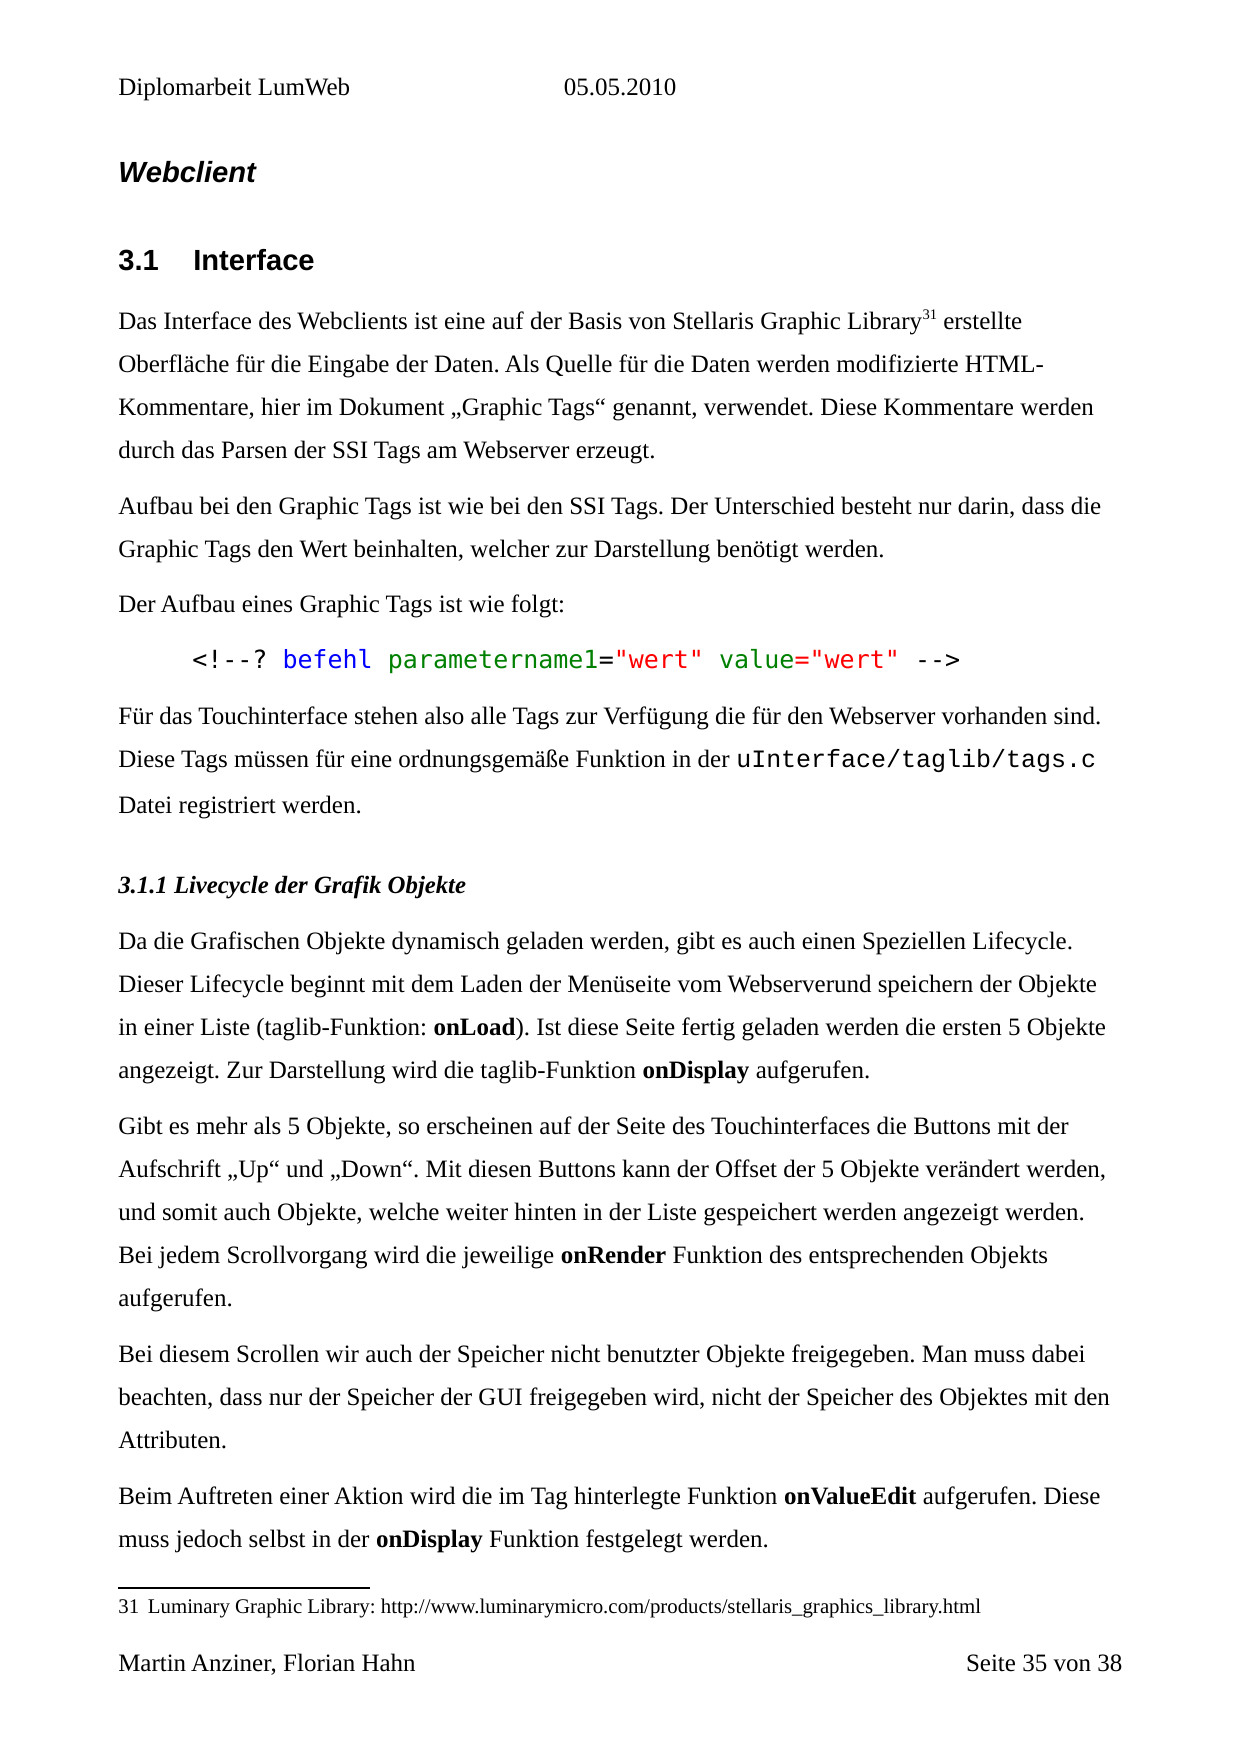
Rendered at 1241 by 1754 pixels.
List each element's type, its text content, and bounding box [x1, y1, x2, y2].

text Aufbau bei den Graphic Tags ist wie bei den SSI Tags. Der Unterschied besteht nur darin, dass die Graphic Tags den Wert beinhalten, welcher zur Darstellung benötigt werden. [118, 491, 1122, 563]
subtitle Webclient [118, 155, 1122, 189]
text Das Interface des Webclients ist eine auf der Basis von Stellaris Graphic Library erstellte Oberfläche für die Eingabe der Daten. Als Quelle für die Daten werden modifizierte HTML-Kommentare, hier im Dokument „Graphic Tags“ genannt, verwendet. Diese Kommentare werden durch das Parsen der SSI Tags am Webserver erzeugt. [118, 306, 1122, 464]
text Da die Grafischen Objekte dynamisch geladen werden, gibt es auch einen Speziellen Lifecycle. Dieser Lifecycle beginnt mit dem Laden der Menüseite vom Webserverund speichern der Objekte in einer Liste (taglib-Funktion: onLoad). Ist diese Seite fertig geladen werden die ersten 5 Objekte angezeigt. Zur Darstellung wird die taglib-Funktion onDisplay aufgerufen. [118, 926, 1122, 1084]
text Luminary Graphic Library: http://www.luminarymicro.com/products/stellaris_graphics_library.html [118, 1594, 1122, 1618]
text Bei diesem Scrollen wir auch der Speicher nicht benutzter Objekte freigegeben. Man muss dabei beachten, dass nur der Speicher der GUI freigegeben wird, nicht der Speicher des Objektes mit den Attributen. [118, 1339, 1122, 1454]
text Für das Touchinterface stehen also alle Tags zur Verfügung die für den Webserver vorhanden sind. Diese Tags müssen für eine ordnungsgemäße Funktion in der uInterface/taglib/tags.c Datei registriert werden. [118, 701, 1122, 818]
subtitle 3.1 Interface [118, 243, 1122, 276]
text <!--? befehl parametername1="wert" value="wert" --> [118, 645, 1122, 674]
text Der Aufbau eines Graphic Tags ist wie folgt: [118, 589, 1122, 618]
text Beim Auftreten einer Aktion wird die im Tag hinterlegte Funktion onValueEdit aufgerufen. Diese muss jedoch selbst in der onDisplay Funktion festgelegt werden. [118, 1481, 1122, 1553]
subtitle 3.1.1 Livecycle der Grafik Objekte [118, 870, 1122, 899]
text Gibt es mehr als 5 Objekte, so erscheinen auf der Seite des Touchinterfaces die Buttons mit der Aufschrift „Up“ und „Down“. Mit diesen Buttons kann der Offset der 5 Objekte verändert werden, und somit auch Objekte, welche weiter hinten in der Liste gespeichert werden angezeigt werden. Bei jedem Scrollvorgang wird die jeweilige onRender Funktion des entsprechenden Objekts aufgerufen. [118, 1111, 1122, 1312]
